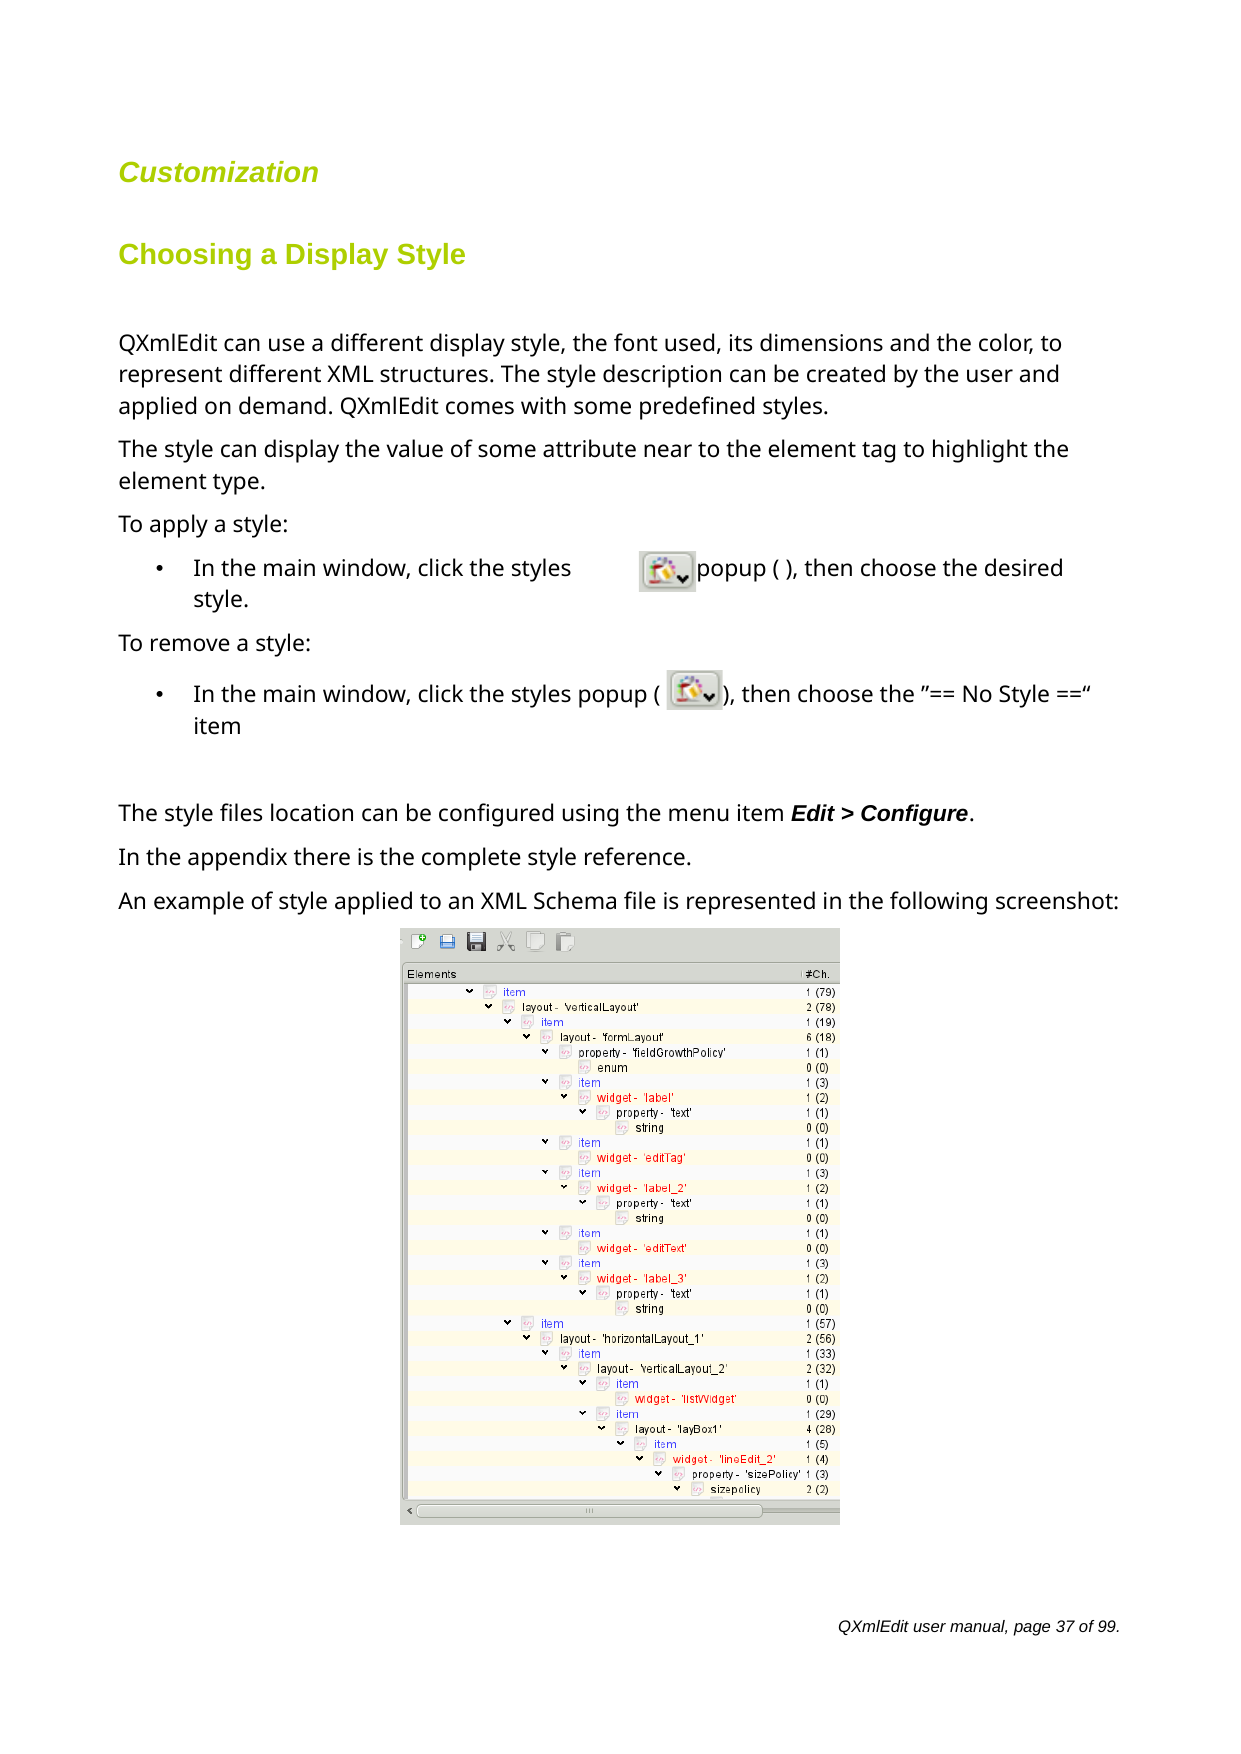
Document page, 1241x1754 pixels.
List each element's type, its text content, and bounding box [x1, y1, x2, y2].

subtitle Choosing a Display Style [118, 237, 1122, 271]
subtitle Customization [118, 155, 1122, 188]
list In the main window, click the styles popup ( ), then choose the ”== No Style ==“ item [156, 671, 1122, 741]
picture [666, 670, 723, 710]
text The style can display the value of some attribute near to the element tag to highlight the element type. [118, 433, 1122, 496]
text The style files location can be configured using the menu item Edit > Configure. [118, 797, 1122, 828]
text In the appendix there is the complete style reference. [118, 841, 1122, 872]
text To apply a style: [118, 508, 1122, 539]
list In the main window, click the styles popup ( ), then choose the desired style. [156, 552, 1122, 614]
picture [638, 551, 697, 592]
text QXmlEdit can use a different display style, the font used, its dimensions and the color, to represent different XML structures. The style description can be created by the user and applied on demand. QXmlEdit comes with some predefined styles. [118, 327, 1122, 421]
text To remove a style: [118, 627, 1122, 658]
picture [400, 928, 840, 1525]
text An example of style applied to an XML Schema file is represented in the following screenshot: [118, 884, 1122, 916]
